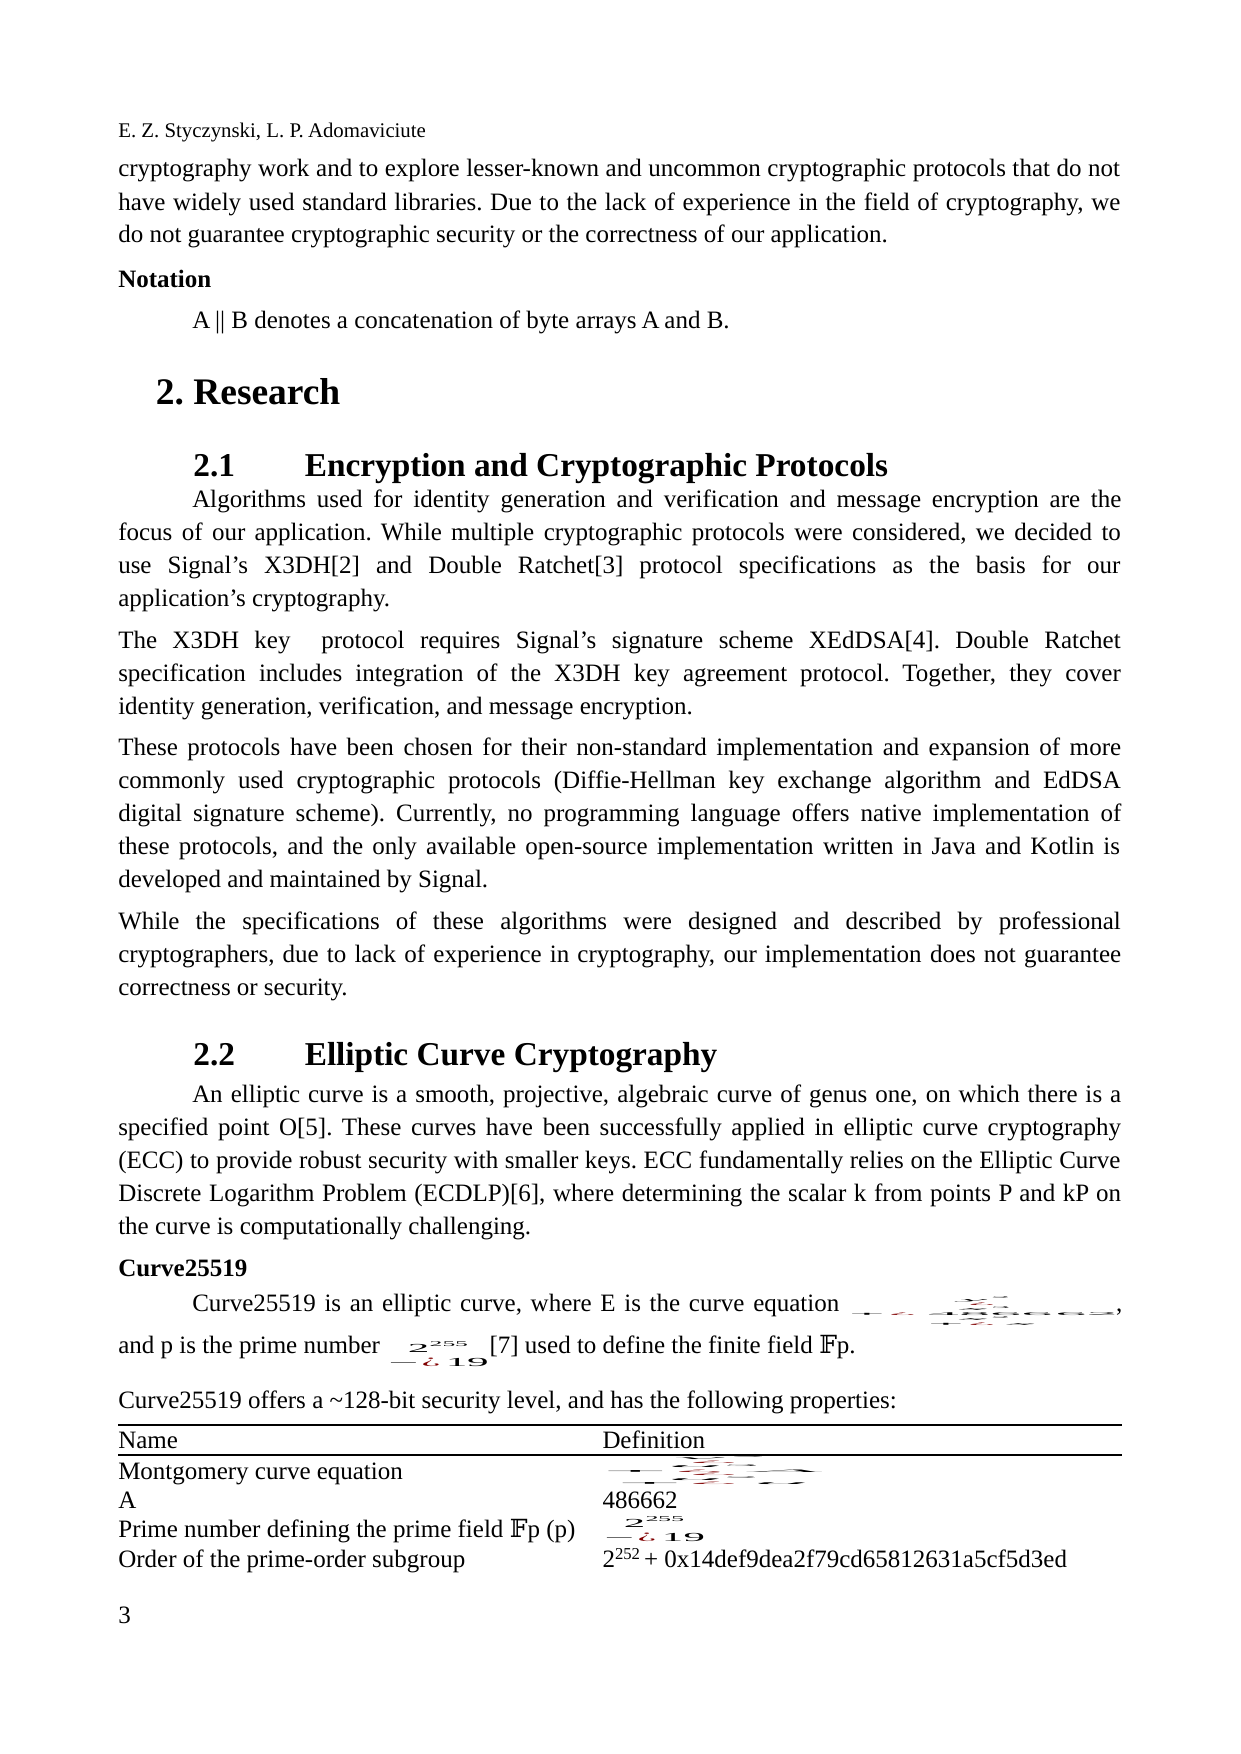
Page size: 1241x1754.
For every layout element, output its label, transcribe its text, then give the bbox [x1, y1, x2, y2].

text These protocols have been chosen for their non-standard implementation and expansion of more commonly used cryptographic protocols (Diffie-Hellman key exchange algorithm and EdDSA digital signature scheme). Currently, no programming language offers native implementation of these protocols, and the only available open-source implementation written in Java and Kotlin is developed and maintained by Signal. [118, 732, 1122, 893]
table_header Definition [602, 1426, 1122, 1454]
text While the specifications of these algorithms were designed and described by professional cryptographers, due to lack of experience in cryptography, our implementation does not guarantee correctness or security. [118, 906, 1122, 1001]
table_cell Montgomery curve equation [118, 1456, 602, 1485]
text Curve25519 offers a ~128-bit security level, and has the following properties: [118, 1385, 1122, 1414]
table_cell 486662 [602, 1485, 1122, 1514]
subtitle Research [156, 369, 1122, 412]
text cryptography work and to explore lesser-known and uncommon cryptographic protocols that do not have widely used standard libraries. Due to the lack of experience in the field of cryptography, we do not guarantee cryptographic security or the correctness of our application. [118, 153, 1122, 248]
text A || B denotes a concatenation of byte arrays A and B. [118, 305, 1122, 334]
table_cell [602, 1514, 1122, 1544]
text Algorithms used for identity generation and verification and message encryption are the focus of our application. While multiple cryptographic protocols were considered, we decided to use Signal’s X3DH[2] and Double Ratchet[3] protocol specifications as the basis for our application’s cryptography. [118, 484, 1122, 612]
table_cell 2252 + 0x14def9dea2f79cd65812631a5cf5d3ed [602, 1544, 1122, 1573]
subtitle Encryption and Cryptographic Protocols [193, 446, 1122, 484]
table_cell A [118, 1485, 602, 1514]
table_cell [602, 1456, 1122, 1485]
table_cell Order of the prime-order subgroup [118, 1544, 602, 1573]
subtitle Curve25519 [118, 1253, 1122, 1281]
text The X3DH key protocol requires Signal’s signature scheme XEdDSA[4]. Double Ratchet specification includes integration of the X3DH key agreement protocol. Together, they cover identity generation, verification, and message encryption. [118, 625, 1122, 719]
text Curve25519 is an elliptic curve, where E is the curve equation , and p is the prime number [7] used to define the finite field 𝔽p. [118, 1288, 1122, 1369]
table_header Name [118, 1426, 602, 1454]
subtitle Elliptic Curve Cryptography [193, 1035, 1122, 1073]
table_cell Prime number defining the prime field 𝔽p (p) [118, 1514, 602, 1544]
text An elliptic curve is a smooth, projective, algebraic curve of genus one, on which there is a specified point O[5]. These curves have been successfully applied in elliptic curve cryptography (ECC) to provide robust security with smaller keys. ECC fundamentally relies on the Elliptic Curve Discrete Logarithm Problem (ECDLP)[6], where determining the scalar k from points P and kP on the curve is computationally challenging. [118, 1079, 1122, 1240]
subtitle Notation [118, 264, 1122, 293]
